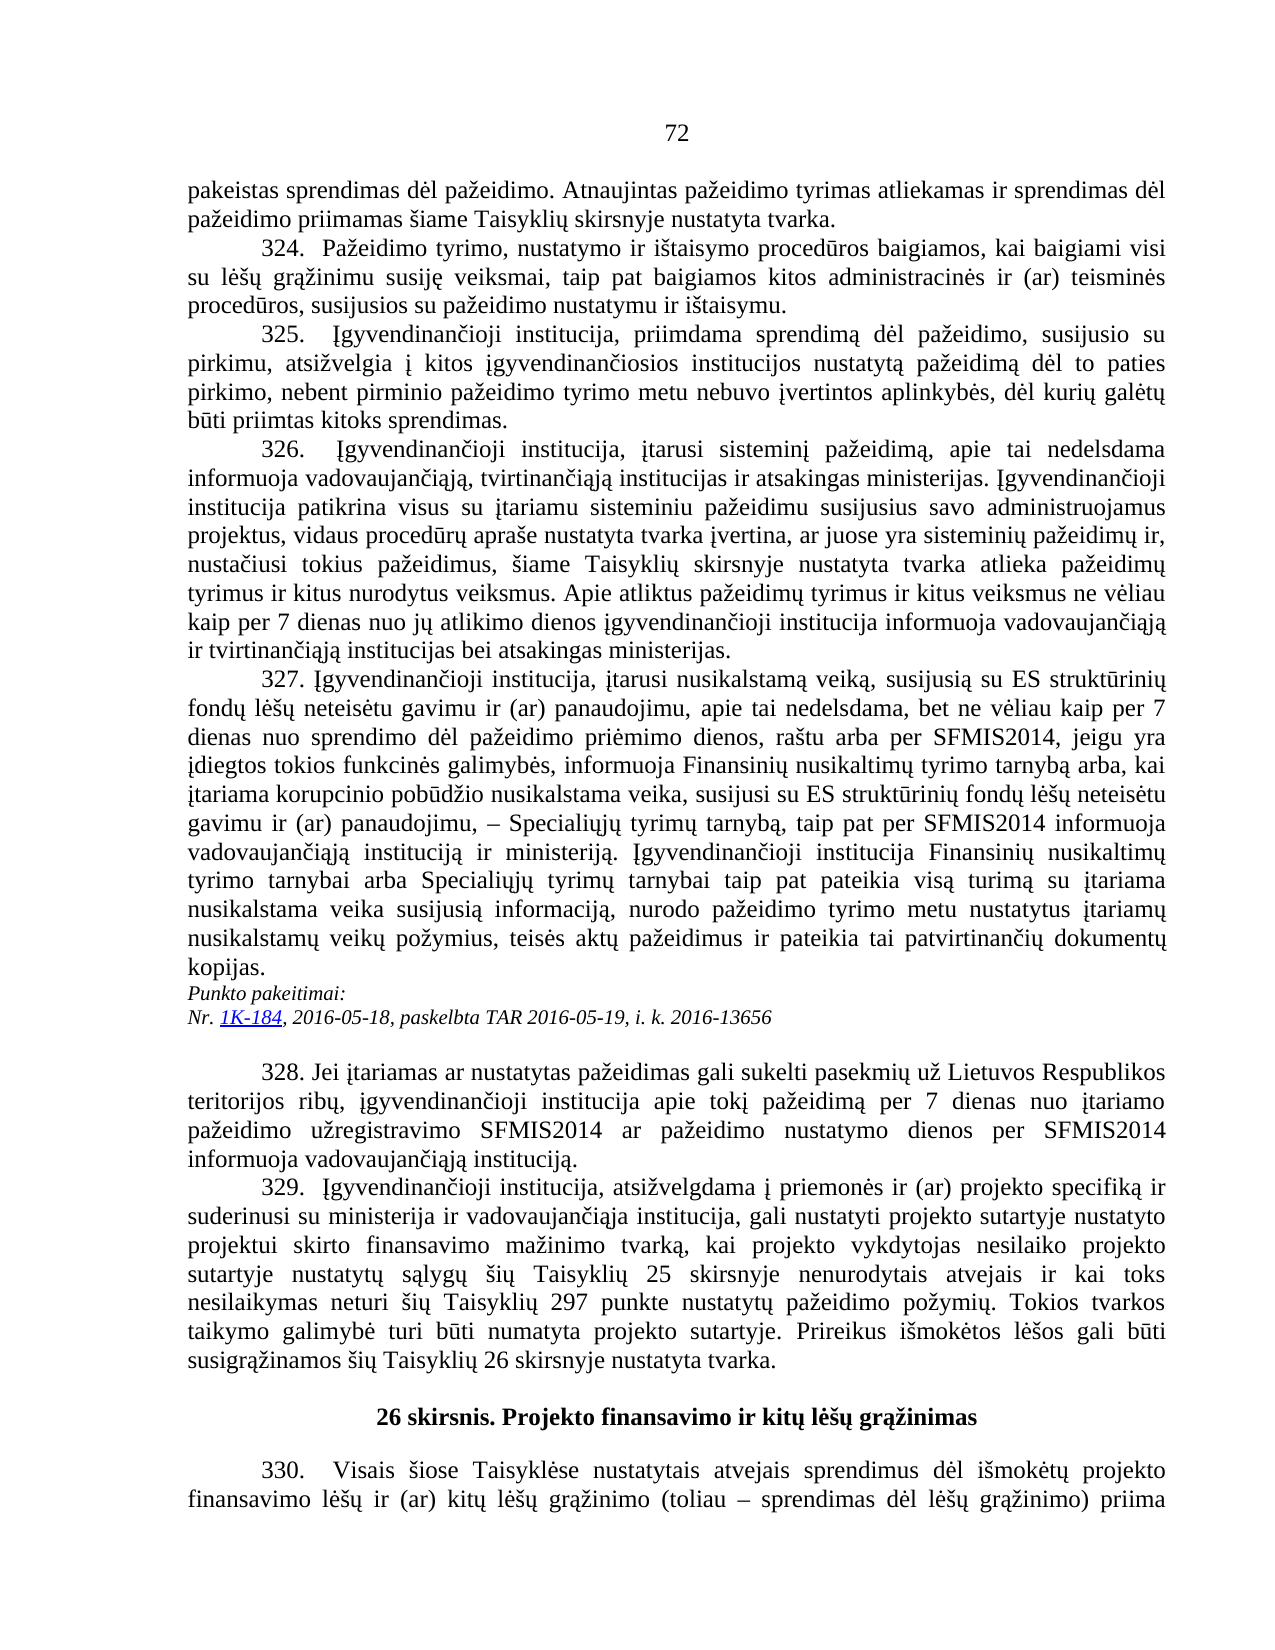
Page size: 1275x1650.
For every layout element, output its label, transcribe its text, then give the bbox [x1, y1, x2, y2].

text 329. Įgyvendinančioji institucija, atsižvelgdama į priemonės ir (ar) projekto specifiką ir suderinusi su ministerija ir vadovaujančiąja institucija, gali nustatyti projekto sutartyje nustatyto projektui skirto finansavimo mažinimo tvarką, kai projekto vykdytojas nesilaiko projekto sutartyje nustatytų sąlygų šių Taisyklių 25 skirsnyje nenurodytais atvejais ir kai toks nesilaikymas neturi šių Taisyklių 297 punkte nustatytų pažeidimo požymių. Tokios tvarkos taikymo galimybė turi būti numatyta projekto sutartyje. Prireikus išmokėtos lėšos gali būti susigrąžinamos šių Taisyklių 26 skirsnyje nustatyta tvarka. [187, 1172, 1167, 1374]
text 324. Pažeidimo tyrimo, nustatymo ir ištaisymo procedūros baigiamos, kai baigiami visi su lėšų grąžinimu susiję veiksmai, taip pat baigiamos kitos administracinės ir (ar) teisminės procedūros, susijusios su pažeidimo nustatymu ir ištaisymu. [187, 233, 1167, 319]
text 328. Jei įtariamas ar nustatytas pažeidimas gali sukelti pasekmių už Lietuvos Respublikos teritorijos ribų, įgyvendinančioji institucija apie tokį pažeidimą per 7 dienas nuo įtariamo pažeidimo užregistravimo SFMIS2014 ar pažeidimo nustatymo dienos per SFMIS2014 informuoja vadovaujančiąją instituciją. [187, 1057, 1167, 1172]
text 326. Įgyvendinančioji institucija, įtarusi sisteminį pažeidimą, apie tai nedelsdama informuoja vadovaujančiąją, tvirtinančiąją institucijas ir atsakingas ministerijas. Įgyvendinančioji institucija patikrina visus su įtariamu sisteminiu pažeidimu susijusius savo administruojamus projektus, vidaus procedūrų apraše nustatyta tvarka įvertina, ar juose yra sisteminių pažeidimų ir, nustačiusi tokius pažeidimus, šiame Taisyklių skirsnyje nustatyta tvarka atlieka pažeidimų tyrimus ir kitus nurodytus veiksmus. Apie atliktus pažeidimų tyrimus ir kitus veiksmus ne vėliau kaip per 7 dienas nuo jų atlikimo dienos įgyvendinančioji institucija informuoja vadovaujančiąją ir tvirtinančiąją institucijas bei atsakingas ministerijas. [187, 434, 1167, 664]
text 330. Visais šiose Taisyklėse nustatytais atvejais sprendimus dėl išmokėtų projekto finansavimo lėšų ir (ar) kitų lėšų grąžinimo (toliau – sprendimas dėl lėšų grąžinimo) priima [187, 1455, 1167, 1513]
text 327. Įgyvendinančioji institucija, įtarusi nusikalstamą veiką, susijusią su ES struktūrinių fondų lėšų neteisėtu gavimu ir (ar) panaudojimu, apie tai nedelsdama, bet ne vėliau kaip per 7 dienas nuo sprendimo dėl pažeidimo priėmimo dienos, raštu arba per SFMIS2014, jeigu yra įdiegtos tokios funkcinės galimybės, informuoja Finansinių nusikaltimų tyrimo tarnybą arba, kai įtariama korupcinio pobūdžio nusikalstama veika, susijusi su ES struktūrinių fondų lėšų neteisėtu gavimu ir (ar) panaudojimu, – Specialiųjų tyrimų tarnybą, taip pat per SFMIS2014 informuoja vadovaujančiąją instituciją ir ministeriją. Įgyvendinančioji institucija Finansinių nusikaltimų tyrimo tarnybai arba Specialiųjų tyrimų tarnybai taip pat pateikia visą turimą su įtariama nusikalstama veika susijusią informaciją, nurodo pažeidimo tyrimo metu nustatytus įtariamų nusikalstamų veikų požymius, teisės aktų pažeidimus ir pateikia tai patvirtinančių dokumentų kopijas. [187, 664, 1167, 981]
text 325. Įgyvendinančioji institucija, priimdama sprendimą dėl pažeidimo, susijusio su pirkimu, atsižvelgia į kitos įgyvendinančiosios institucijos nustatytą pažeidimą dėl to paties pirkimo, nebent pirminio pažeidimo tyrimo metu nebuvo įvertintos aplinkybės, dėl kurių galėtų būti priimtas kitoks sprendimas. [187, 319, 1167, 434]
text Punkto pakeitimai: [187, 981, 1167, 1005]
text pakeistas sprendimas dėl pažeidimo. Atnaujintas pažeidimo tyrimas atliekamas ir sprendimas dėl pažeidimo priimamas šiame Taisyklių skirsnyje nustatyta tvarka. [187, 176, 1167, 233]
text Nr. 1K-184, 2016-05-18, paskelbta TAR 2016-05-19, i. k. 2016-13656 [187, 1005, 1167, 1029]
text 26 skirsnis. Projekto finansavimo ir kitų lėšų grąžinimas [246, 1402, 1107, 1431]
